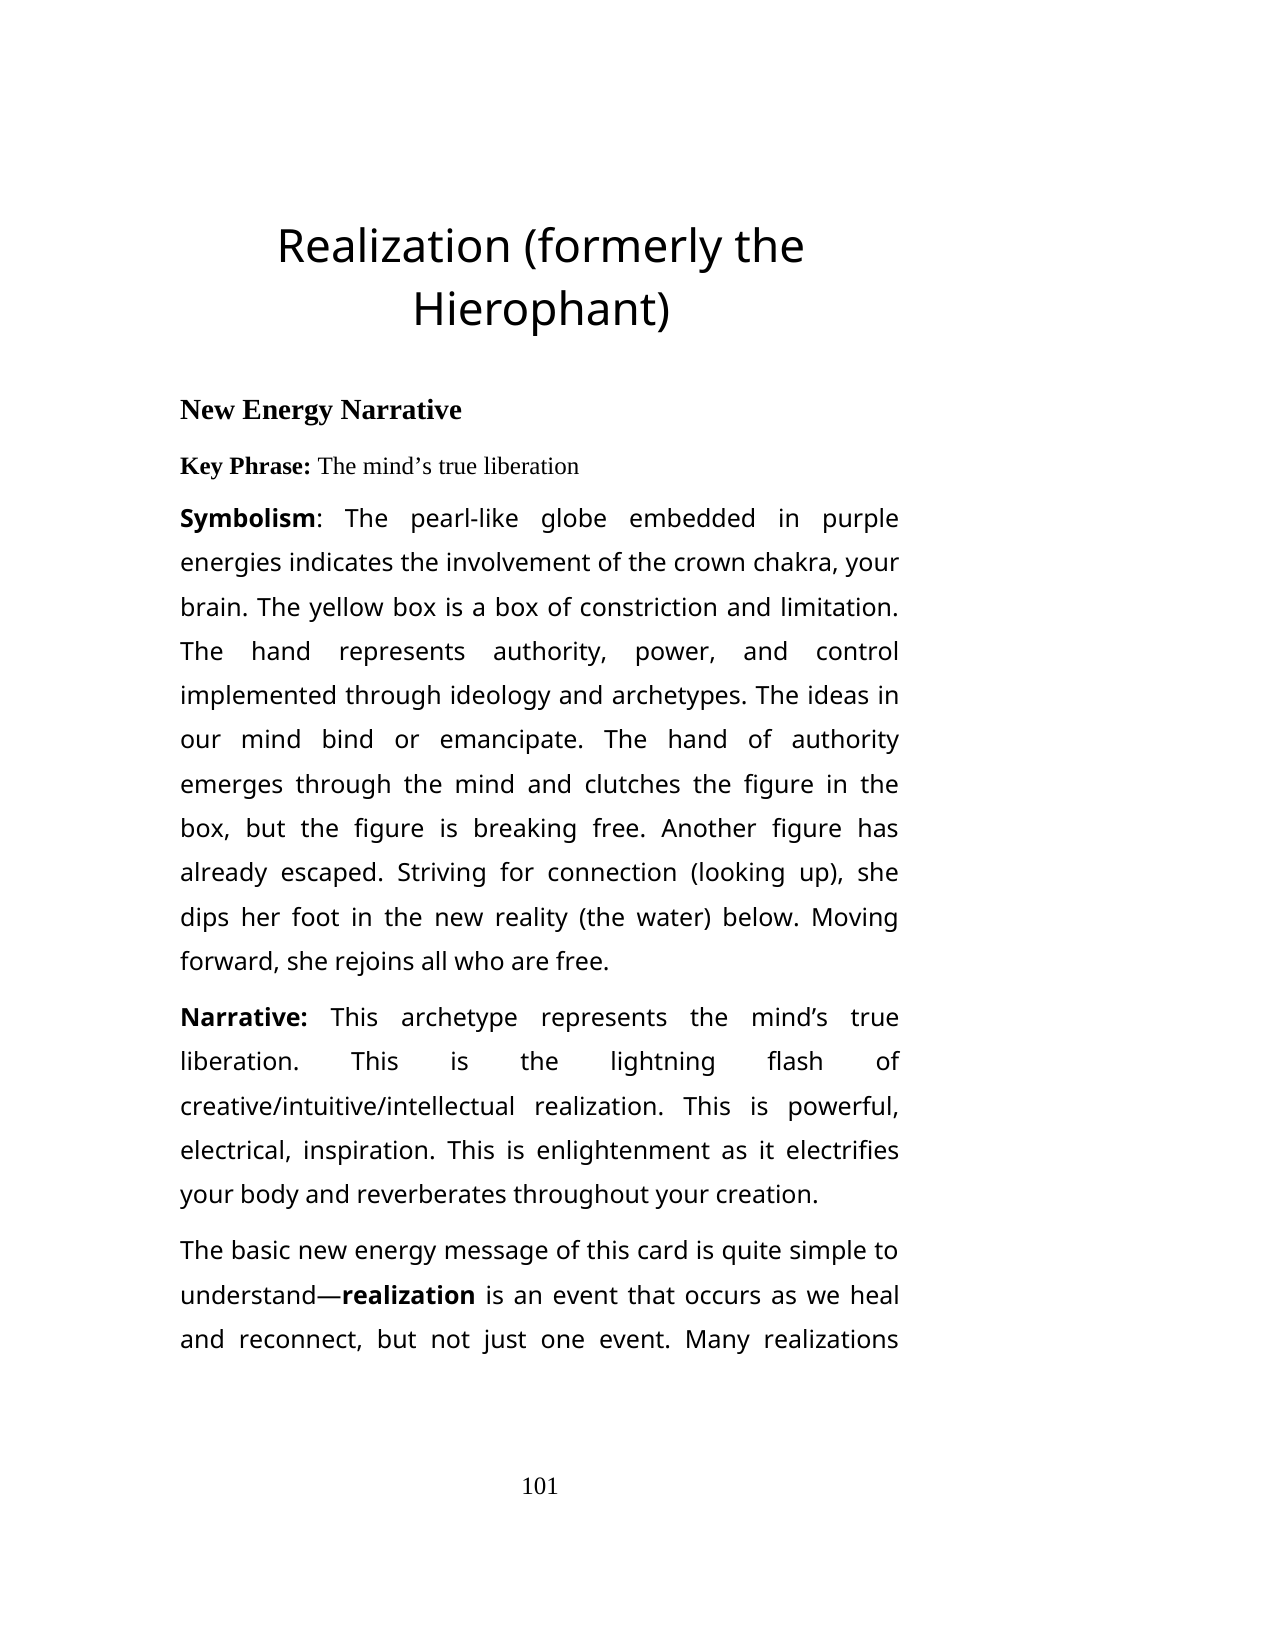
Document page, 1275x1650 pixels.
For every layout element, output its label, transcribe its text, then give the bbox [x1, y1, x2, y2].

subtitle Realization (formerly the Hierophant) [180, 213, 902, 338]
text Key Phrase: The mind’s true liberation [180, 451, 900, 480]
text The basic new energy message of this card is quite simple to understand—realization is an event that occurs as we heal and reconnect, but not just one event. Many realizations [180, 1233, 900, 1356]
subtitle New Energy Narrative [180, 392, 900, 426]
text Narrative: This archetype represents the mind’s true liberation. This is the lightning flash of creative/intuitive/intellectual realization. This is powerful, electrical, inspiration. This is enlightenment as it electrifies your body and reverberates throughout your creation. [180, 1000, 900, 1211]
text Symbolism: The pearl-like globe embedded in purple energies indicates the involvement of the crown chakra, your brain. The yellow box is a box of constriction and limitation. The hand represents authority, power, and control implemented through ideology and archetypes. The ideas in our mind bind or emancipate. The hand of authority emerges through the mind and clutches the figure in the box, but the figure is breaking free. Another figure has already escaped. Striving for connection (looking up), she dips her foot in the new reality (the water) below. Moving forward, she rejoins all who are free. [180, 501, 900, 977]
